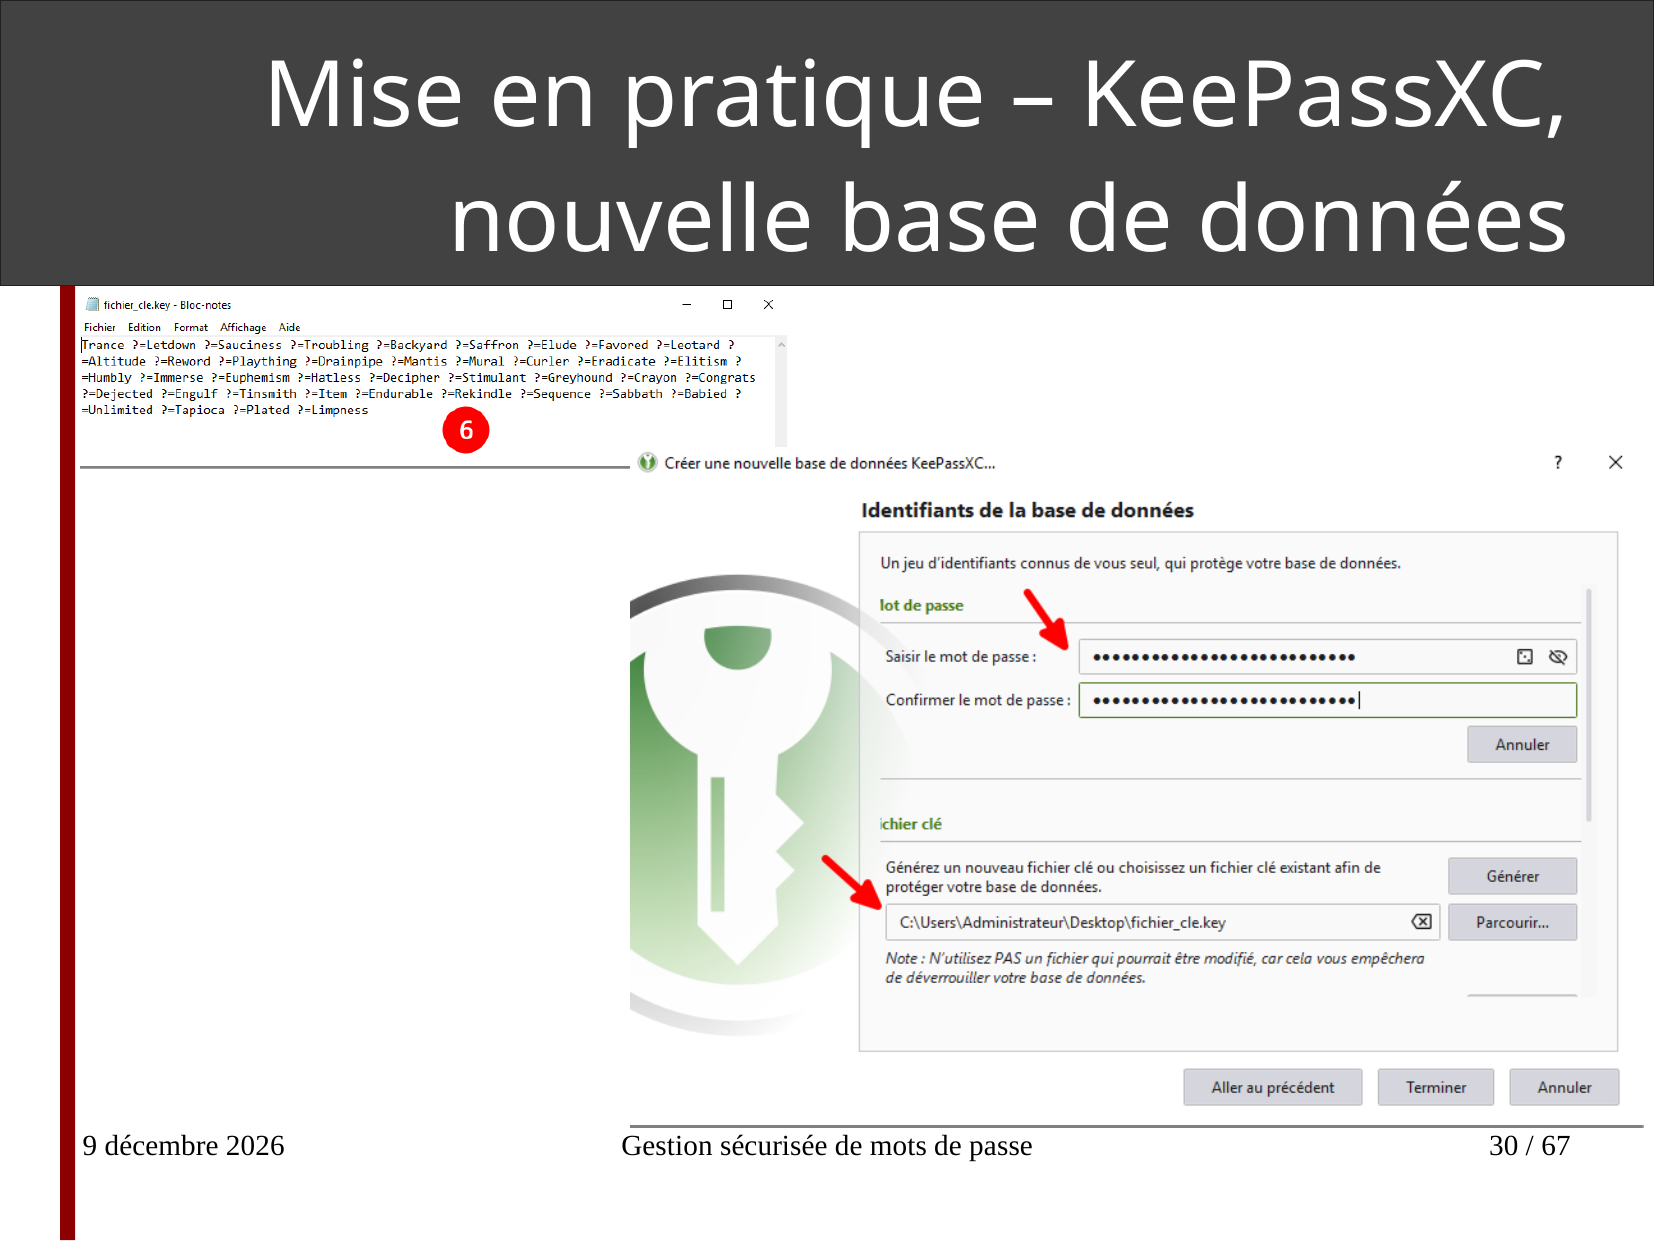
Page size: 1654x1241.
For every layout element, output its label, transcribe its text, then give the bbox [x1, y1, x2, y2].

title Mise en pratique – KeePassXC, nouvelle base de données [82, 27, 1571, 279]
picture [80, 292, 1644, 1126]
